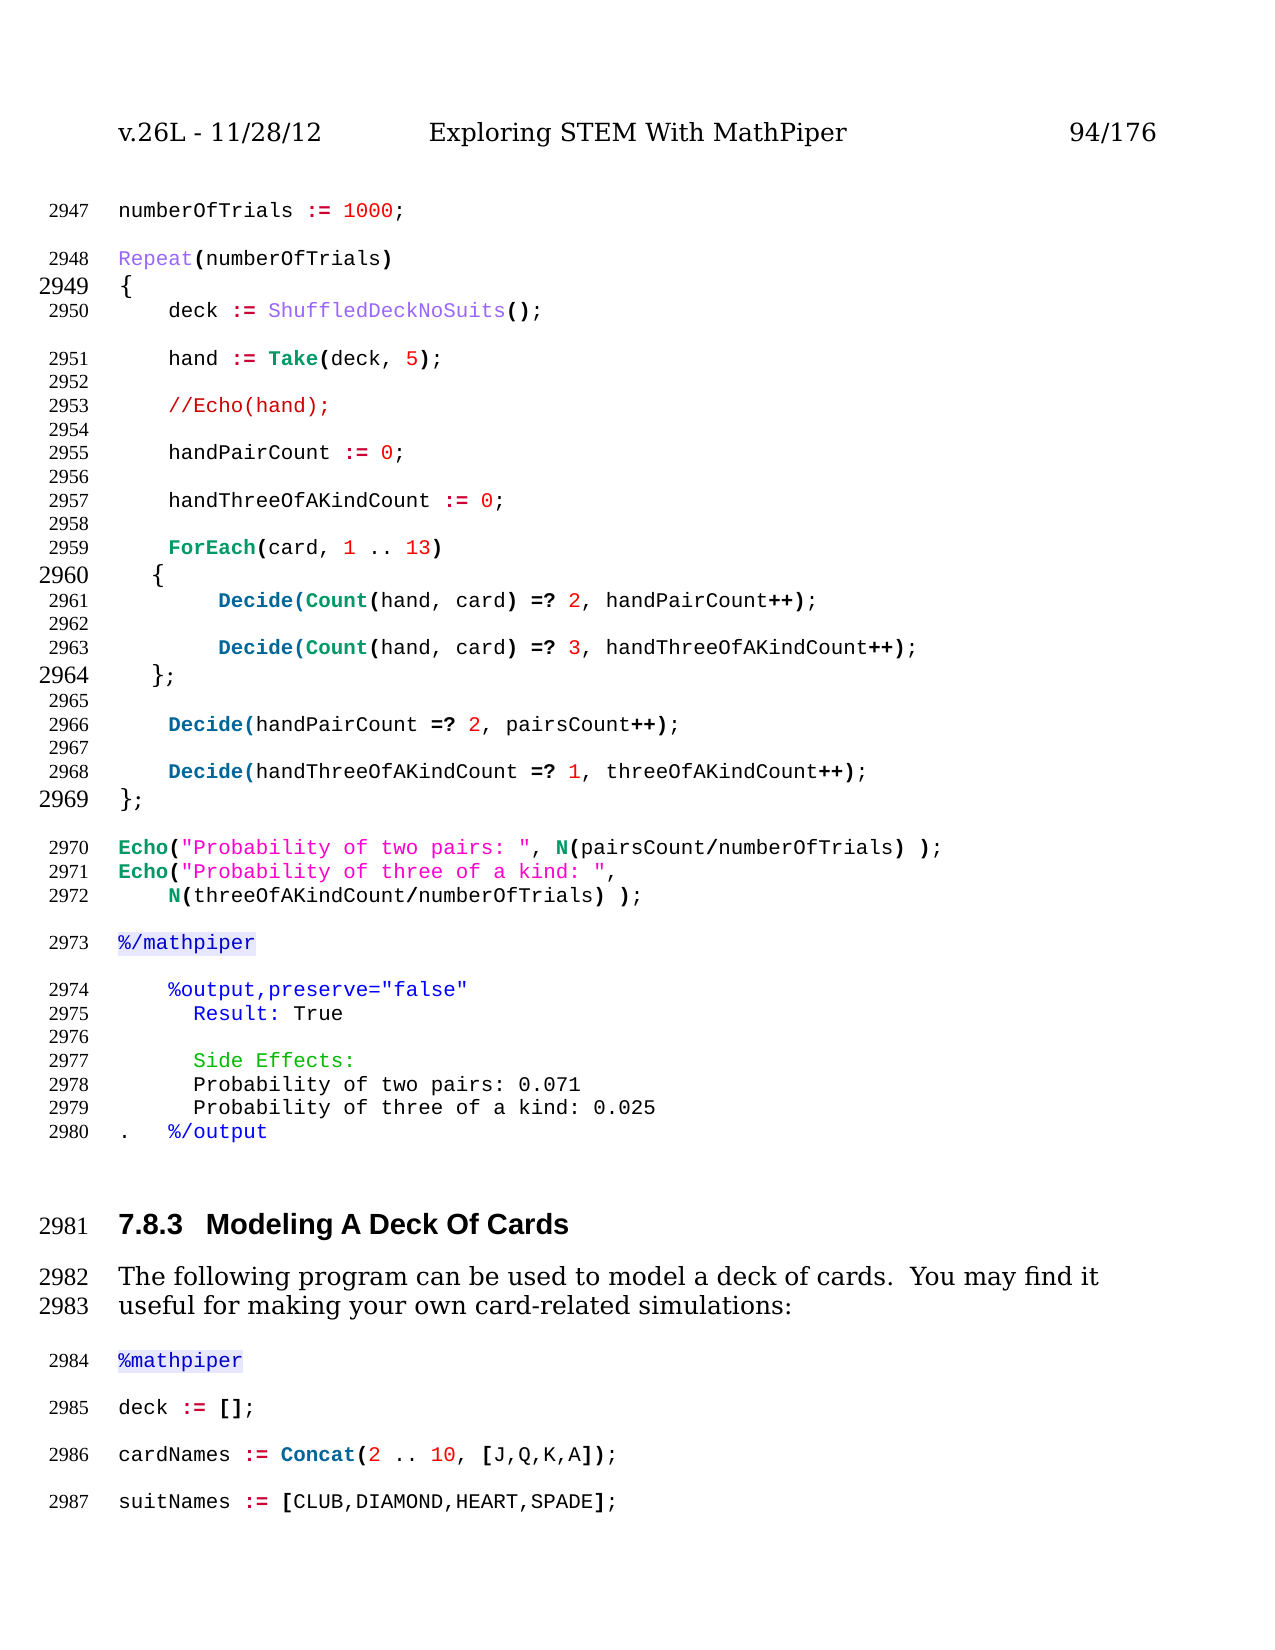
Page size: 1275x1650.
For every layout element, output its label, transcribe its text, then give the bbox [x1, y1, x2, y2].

text Decide(handPairCount =? 2, pairsCount++); [118, 713, 1157, 737]
text Echo("Probability of three of a kind: ", [118, 861, 1157, 884]
text %output,preserve="false" [118, 979, 1157, 1003]
text deck := []; [118, 1397, 1157, 1421]
text . %/output [118, 1121, 1157, 1145]
text cardNames := Concat(2 .. 10, [J,Q,K,A]); [118, 1444, 1157, 1468]
text handPairCount := 0; [118, 442, 1157, 466]
text Decide(Count(hand, card) =? 3, handThreeOfAKindCount++); [118, 637, 1157, 661]
text %/mathpiper [118, 932, 1157, 956]
text The following program can be used to model a deck of cards. You may find it useful for making your own card-related simulations: [118, 1262, 1157, 1320]
text Echo("Probability of two pairs: ", N(pairsCount/numberOfTrials) ); [118, 837, 1157, 861]
text Probability of three of a kind: 0.025 [118, 1097, 1157, 1121]
text { [118, 561, 1157, 590]
text Result: True [118, 1003, 1157, 1026]
text %mathpiper [118, 1350, 1157, 1373]
text Probability of two pairs: 0.071 [118, 1074, 1157, 1097]
text Side Effects: [118, 1050, 1157, 1074]
text numberOfTrials := 1000; [118, 200, 1157, 224]
text hand := Take(deck, 5); [118, 348, 1157, 371]
text //Echo(hand); [118, 395, 1157, 419]
text deck := ShuffledDeckNoSuits(); [118, 301, 1157, 324]
text handThreeOfAKindCount := 0; [118, 490, 1157, 513]
text suitNames := [CLUB,DIAMOND,HEART,SPADE]; [118, 1492, 1157, 1515]
text }; [118, 784, 1157, 814]
text ForEach(card, 1 .. 13) [118, 537, 1157, 561]
text }; [118, 661, 1157, 690]
text { [118, 271, 1157, 301]
text Repeat(numberOfTrials) [118, 248, 1157, 271]
subtitle Modeling A Deck Of Cards [118, 1207, 1157, 1241]
text Decide(Count(hand, card) =? 2, handPairCount++); [118, 590, 1157, 613]
text N(threeOfAKindCount/numberOfTrials) ); [118, 884, 1157, 908]
text Decide(handThreeOfAKindCount =? 1, threeOfAKindCount++); [118, 761, 1157, 784]
